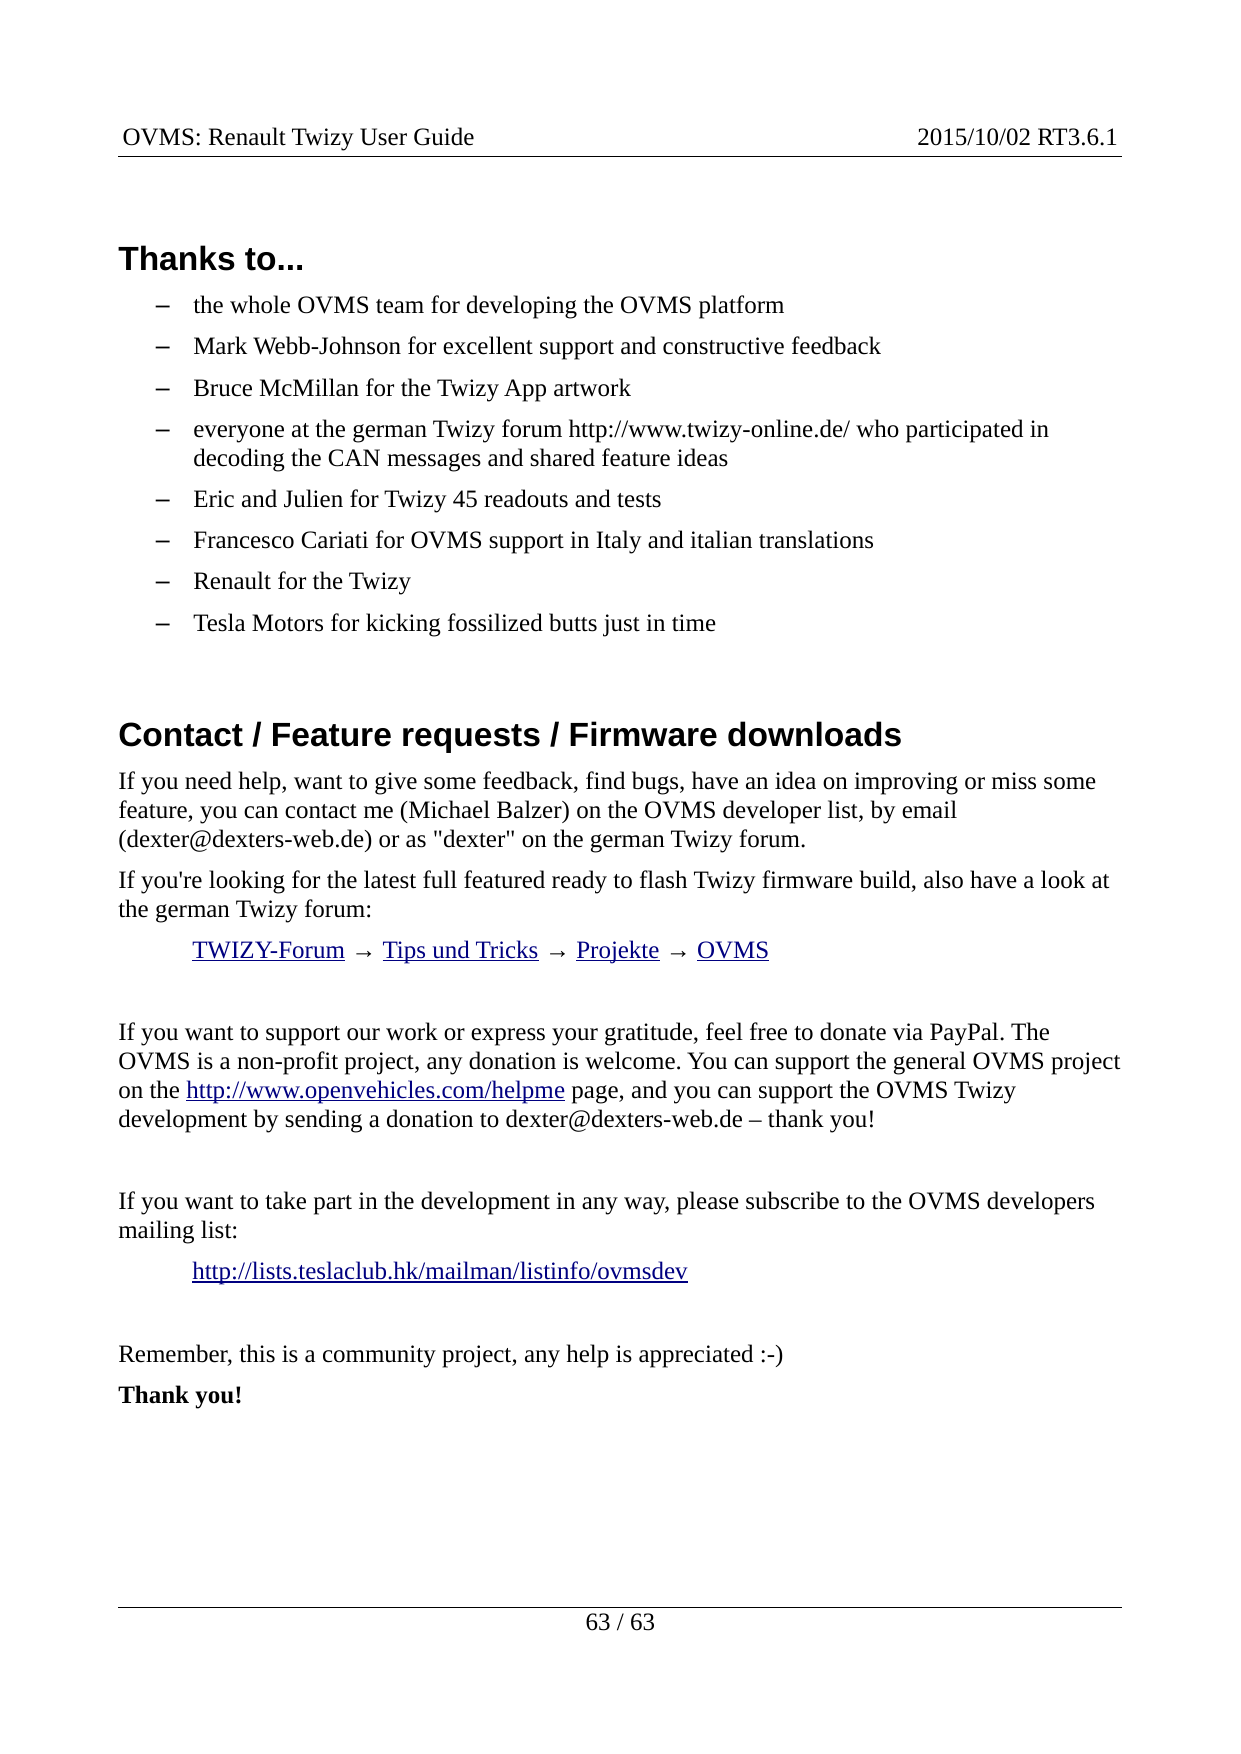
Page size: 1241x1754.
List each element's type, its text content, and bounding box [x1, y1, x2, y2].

subtitle Thanks to... [118, 239, 1122, 278]
text If you want to support our work or express your gratitude, feel free to donate via PayPal. The OVMS is a non-profit project, any donation is welcome. You can support the general OVMS project on the http://www.openvehicles.com/helpme page, and you can support the OVMS Twizy development by sending a donation to dexter@dexters-web.de – thank you! [118, 1017, 1122, 1132]
list the whole OVMS team for developing the OVMS platform [156, 290, 1122, 319]
list Eric and Julien for Twizy 45 readouts and tests [156, 484, 1122, 513]
text Remember, this is a community project, any help is appreciated :-) [118, 1339, 1122, 1367]
list Renault for the Twizy [156, 566, 1122, 595]
text If you're looking for the latest full featured ready to flash Twizy firmware build, also have a look at the german Twizy forum: [118, 865, 1122, 922]
text TWIZY-Forum → Tips und Tricks → Projekte → OVMS [118, 935, 1122, 964]
text If you need help, want to give some feedback, find bugs, have an idea on improving or miss some feature, you can contact me (Michael Balzer) on the OVMS developer list, by email (dexter@dexters-web.de) or as "dexter" on the german Twizy forum. [118, 766, 1122, 852]
list Francesco Cariati for OVMS support in Italy and italian translations [156, 525, 1122, 554]
list Mark Webb-Johnson for excellent support and constructive feedback [156, 331, 1122, 360]
text Thank you! [118, 1380, 1122, 1409]
text http://lists.teslaclub.hk/mailman/listinfo/ovmsdev [118, 1256, 1122, 1285]
list everyone at the german Twizy forum http://www.twizy-online.de/ who participated in decoding the CAN messages and shared feature ideas [156, 414, 1122, 471]
list Tesla Motors for kicking fossilized butts just in time [156, 608, 1122, 636]
list Bruce McMillan for the Twizy App artwork [156, 373, 1122, 401]
text If you want to take part in the development in any way, please subscribe to the OVMS developers mailing list: [118, 1186, 1122, 1244]
subtitle Contact / Feature requests / Firmware downloads [118, 715, 1122, 754]
